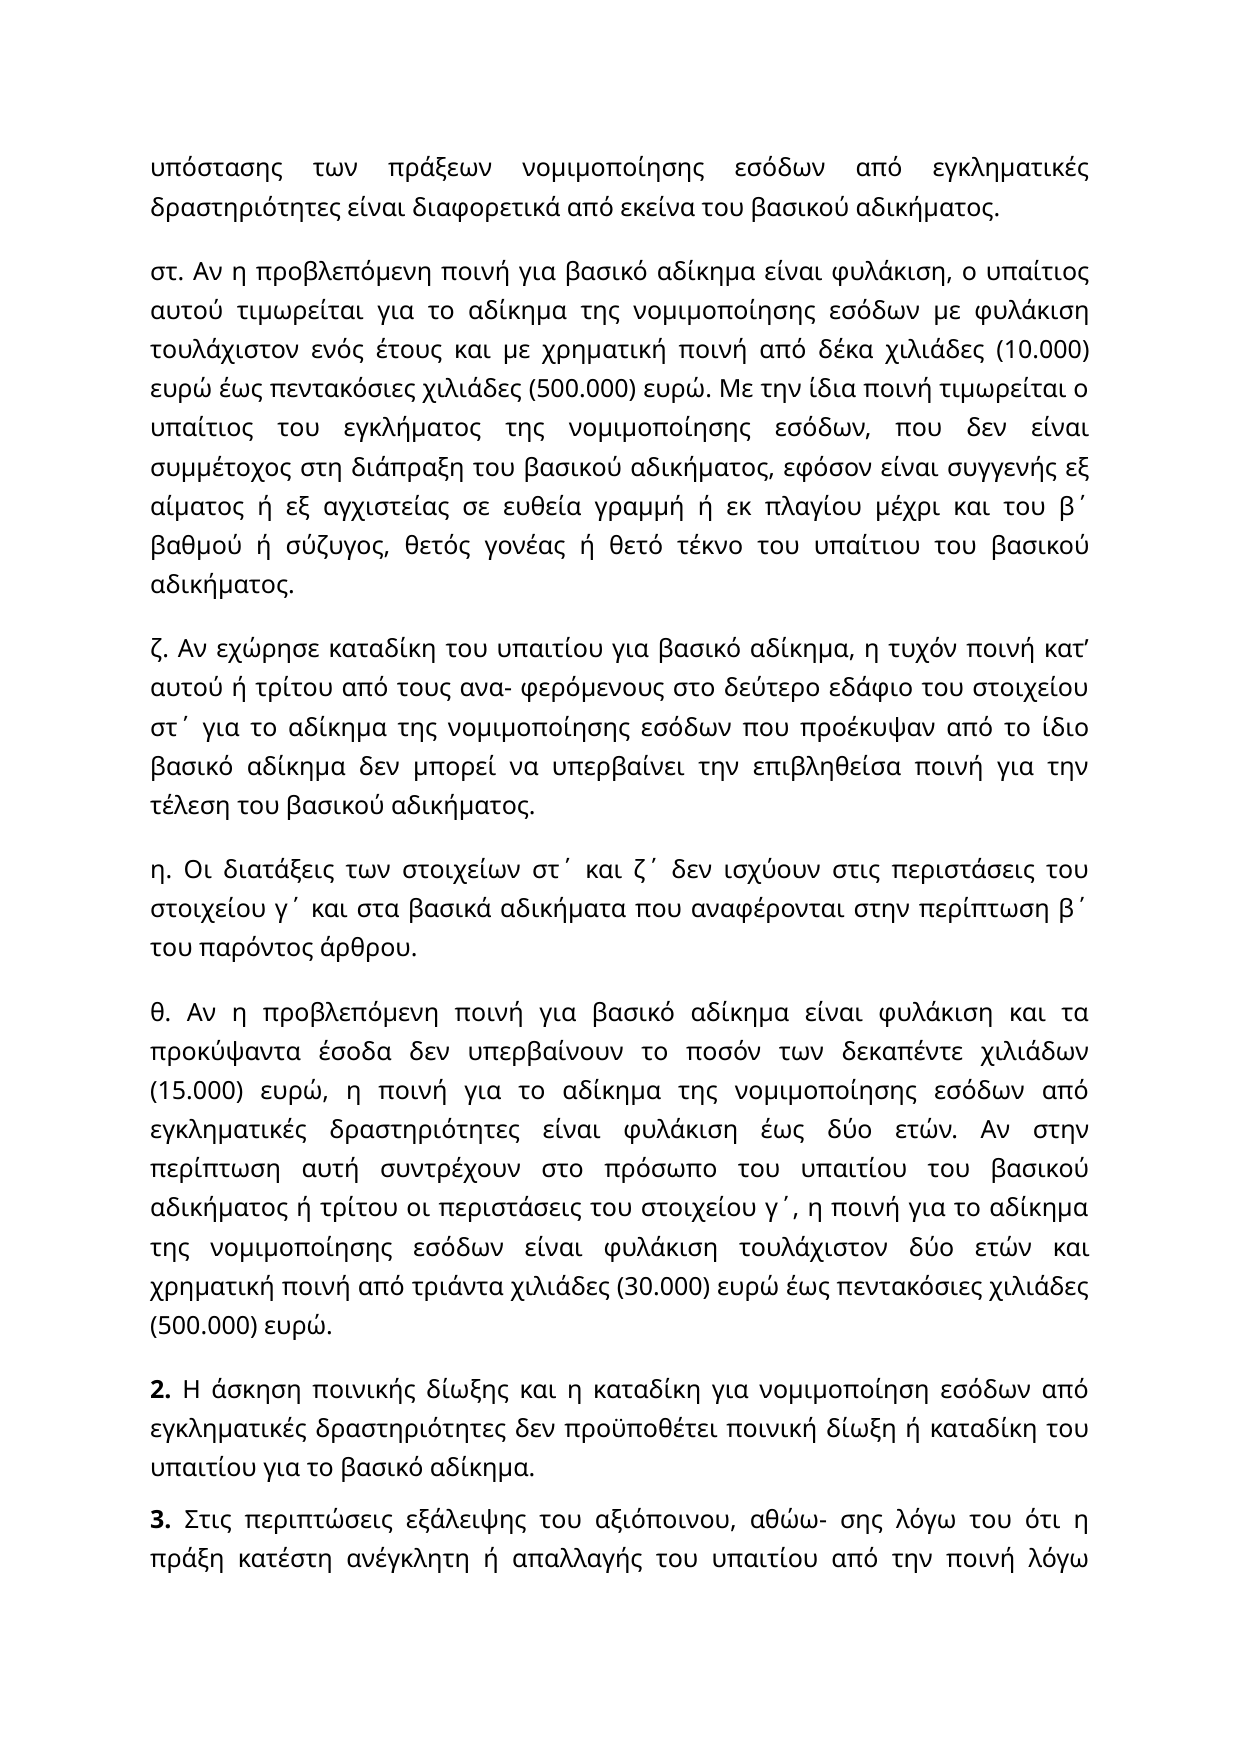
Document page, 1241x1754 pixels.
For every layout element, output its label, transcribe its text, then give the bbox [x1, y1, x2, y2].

text 2. Η άσκηση ποινικής δίωξης και η καταδίκη για νομιμοποίηση εσόδων από εγκληματικές δραστηριότητες δεν προϋποθέτει ποινική δίωξη ή καταδίκη του υπαιτίου για το βασικό αδίκημα. [150, 1372, 1090, 1484]
text ζ. Αν εχώρησε καταδίκη του υπαιτίου για βασικό αδίκημα, η τυχόν ποινή κατ’ αυτού ή τρίτου από τους ανα- φερόμενους στο δεύτερο εδάφιο του στοιχείου στ΄ για το αδίκημα της νομιμοποίησης εσόδων που προέκυψαν από το ίδιο βασικό αδίκημα δεν μπορεί να υπερβαίνει την επιβληθείσα ποινή για την τέλεση του βασικού αδικήματος. [150, 631, 1090, 822]
text στ. Αν η προβλεπόμενη ποινή για βασικό αδίκημα είναι φυλάκιση, ο υπαίτιος αυτού τιμωρείται για το αδίκημα της νομιμοποίησης εσόδων με φυλάκιση τουλάχιστον ενός έτους και με χρηματική ποινή από δέκα χιλιάδες (10.000) ευρώ έως πεντακόσιες χιλιάδες (500.000) ευρώ. Με την ίδια ποινή τιμωρείται ο υπαίτιος του εγκλήματος της νομιμοποίησης εσόδων, που δεν είναι συμμέτοχος στη διάπραξη του βασικού αδικήματος, εφόσον είναι συγγενής εξ αίματος ή εξ αγχιστείας σε ευθεία γραμμή ή εκ πλαγίου μέχρι και του β΄ βαθμού ή σύζυγος, θετός γονέας ή θετό τέκνο του υπαίτιου του βασικού αδικήματος. [150, 253, 1090, 601]
text θ. Αν η προβλεπόμενη ποινή για βασικό αδίκημα είναι φυλάκιση και τα προκύψαντα έσοδα δεν υπερβαίνουν το ποσόν των δεκαπέντε χιλιάδων (15.000) ευρώ, η ποινή για το αδίκημα της νομιμοποίησης εσόδων από εγκληματικές δραστηριότητες είναι φυλάκιση έως δύο ετών. Αν στην περίπτωση αυτή συντρέχουν στο πρόσωπο του υπαιτίου του βασικού αδικήματος ή τρίτου οι περιστάσεις του στοιχείου γ΄, η ποινή για το αδίκημα της νομιμοποίησης εσόδων είναι φυλάκιση τουλάχιστον δύο ετών και χρηματική ποινή από τριάντα χιλιάδες (30.000) ευρώ έως πεντακόσιες χιλιάδες (500.000) ευρώ. [150, 994, 1090, 1342]
text η. Οι διατάξεις των στοιχείων στ΄ και ζ΄ δεν ισχύουν στις περιστάσεις του στοιχείου γ΄ και στα βασικά αδικήματα που αναφέρονται στην περίπτωση β΄ του παρόντος άρθρου. [150, 852, 1090, 964]
text υπόστασης των πράξεων νομιμοποίησης εσόδων από εγκληματικές δραστηριότητες είναι διαφορετικά από εκείνα του βασικού αδικήματος. [150, 150, 1090, 223]
text 3. Στις περιπτώσεις εξάλειψης του αξιόποινου, αθώω- σης λόγω του ότι η πράξη κατέστη ανέγκλητη ή απαλλαγής του υπαιτίου από την ποινή λόγω [150, 1502, 1090, 1575]
